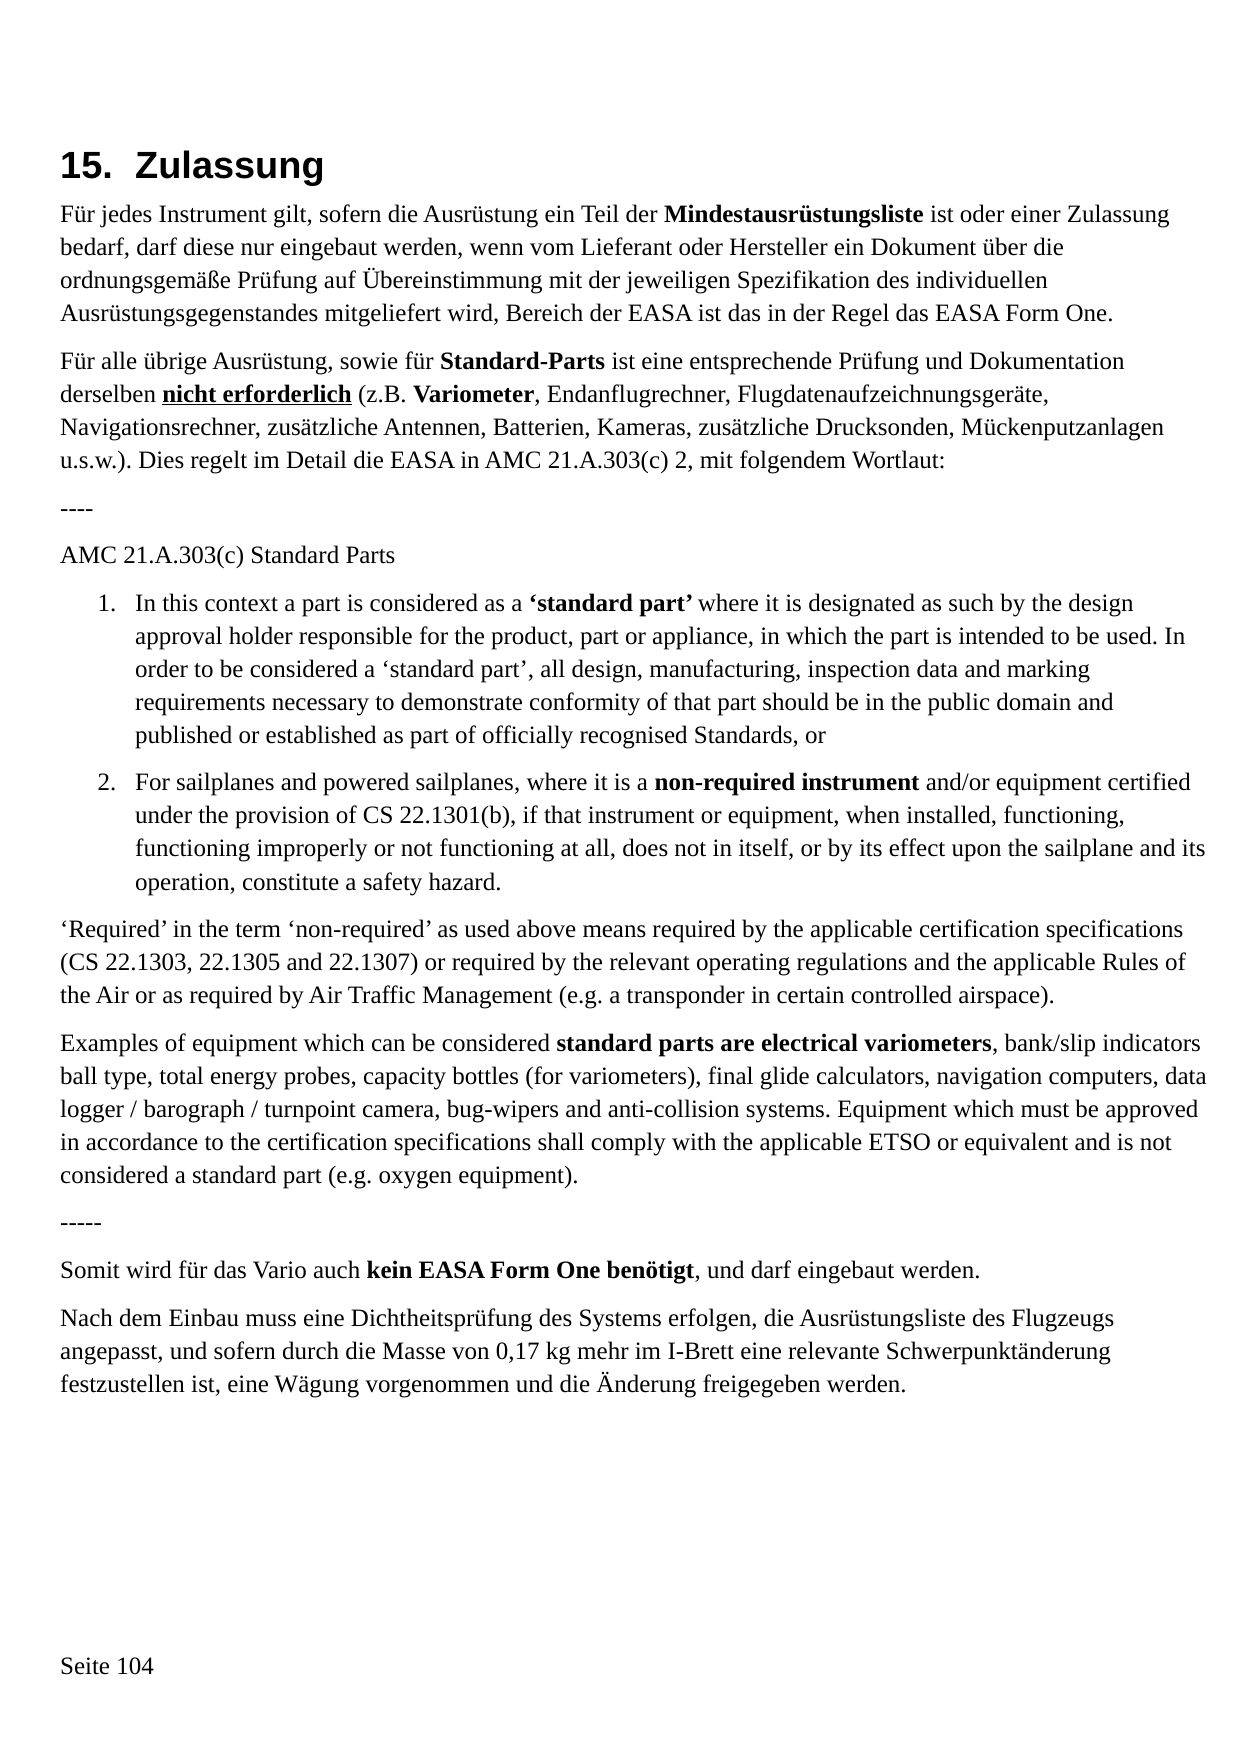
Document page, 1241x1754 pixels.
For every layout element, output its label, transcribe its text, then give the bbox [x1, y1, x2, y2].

text ----- [60, 1207, 1207, 1236]
text Examples of equipment which can be considered standard parts are electrical variometers, bank/slip indicators ball type, total energy probes, capacity bottles (for variometers), final glide calculators, navigation computers, data logger / barograph / turnpoint camera, bug-wipers and anti-collision systems. Equipment which must be approved in accordance to the certification specifications shall comply with the applicable ETSO or equivalent and is not considered a standard part (e.g. oxygen equipment). [60, 1028, 1207, 1189]
text Nach dem Einbau muss eine Dichtheitsprüfung des Systems erfolgen, die Ausrüstungsliste des Flugzeugs angepasst, und sofern durch die Masse von 0,17 kg mehr im I-Brett eine relevante Schwerpunktänderung festzustellen ist, eine Wägung vorgenommen und die Änderung freigegeben werden. [60, 1303, 1207, 1397]
subtitle Zulassung [60, 143, 1207, 187]
text Somit wird für das Vario auch kein EASA Form One benötigt, und darf eingebaut werden. [60, 1255, 1207, 1284]
text ---- [60, 493, 1207, 521]
text AMC 21.A.303(c) Standard Parts [60, 540, 1207, 569]
text Für jedes Instrument gilt, sofern die Ausrüstung ein Teil der Mindestausrüstungsliste ist oder einer Zulassung bedarf, darf diese nur eingebaut werden, wenn vom Lieferant oder Hersteller ein Dokument über die ordnungsgemäße Prüfung auf Übereinstimmung mit der jeweiligen Spezifikation des individuellen Ausrüstungsgegenstandes mitgeliefert wird, Bereich der EASA ist das in der Regel das EASA Form One. [60, 199, 1207, 327]
text Für alle übrige Ausrüstung, sowie für Standard-Parts ist eine entsprechende Prüfung und Dokumentation derselben nicht erforderlich (z.B. Variometer, Endanflugrechner, Flugdatenaufzeichnungsgeräte, Navigationsrechner, zusätzliche Antennen, Batterien, Kameras, zusätzliche Drucksonden, Mückenputzanlagen u.s.w.). Dies regelt im Detail die EASA in AMC 21.A.303(c) 2, mit folgendem Wortlaut: [60, 346, 1207, 474]
list For sailplanes and powered sailplanes, where it is a non-required instrument and/or equipment certified under the provision of CS 22.1301(b), if that instrument or equipment, when installed, functioning, functioning improperly or not functioning at all, does not in itself, or by its effect upon the sailplane and its operation, constitute a safety hazard. [97, 767, 1207, 895]
text ‘Required’ in the term ‘non-required’ as used above means required by the applicable certification specifications (CS 22.1303, 22.1305 and 22.1307) or required by the relevant operating regulations and the applicable Rules of the Air or as required by Air Traffic Management (e.g. a transponder in certain controlled airspace). [60, 914, 1207, 1009]
list In this context a part is considered as a ‘standard part’ where it is designated as such by the design approval holder responsible for the product, part or appliance, in which the part is intended to be used. In order to be considered a ‘standard part’, all design, manufacturing, inspection data and marking requirements necessary to demonstrate conformity of that part should be in the public domain and published or established as part of officially recognised Standards, or [97, 588, 1207, 749]
